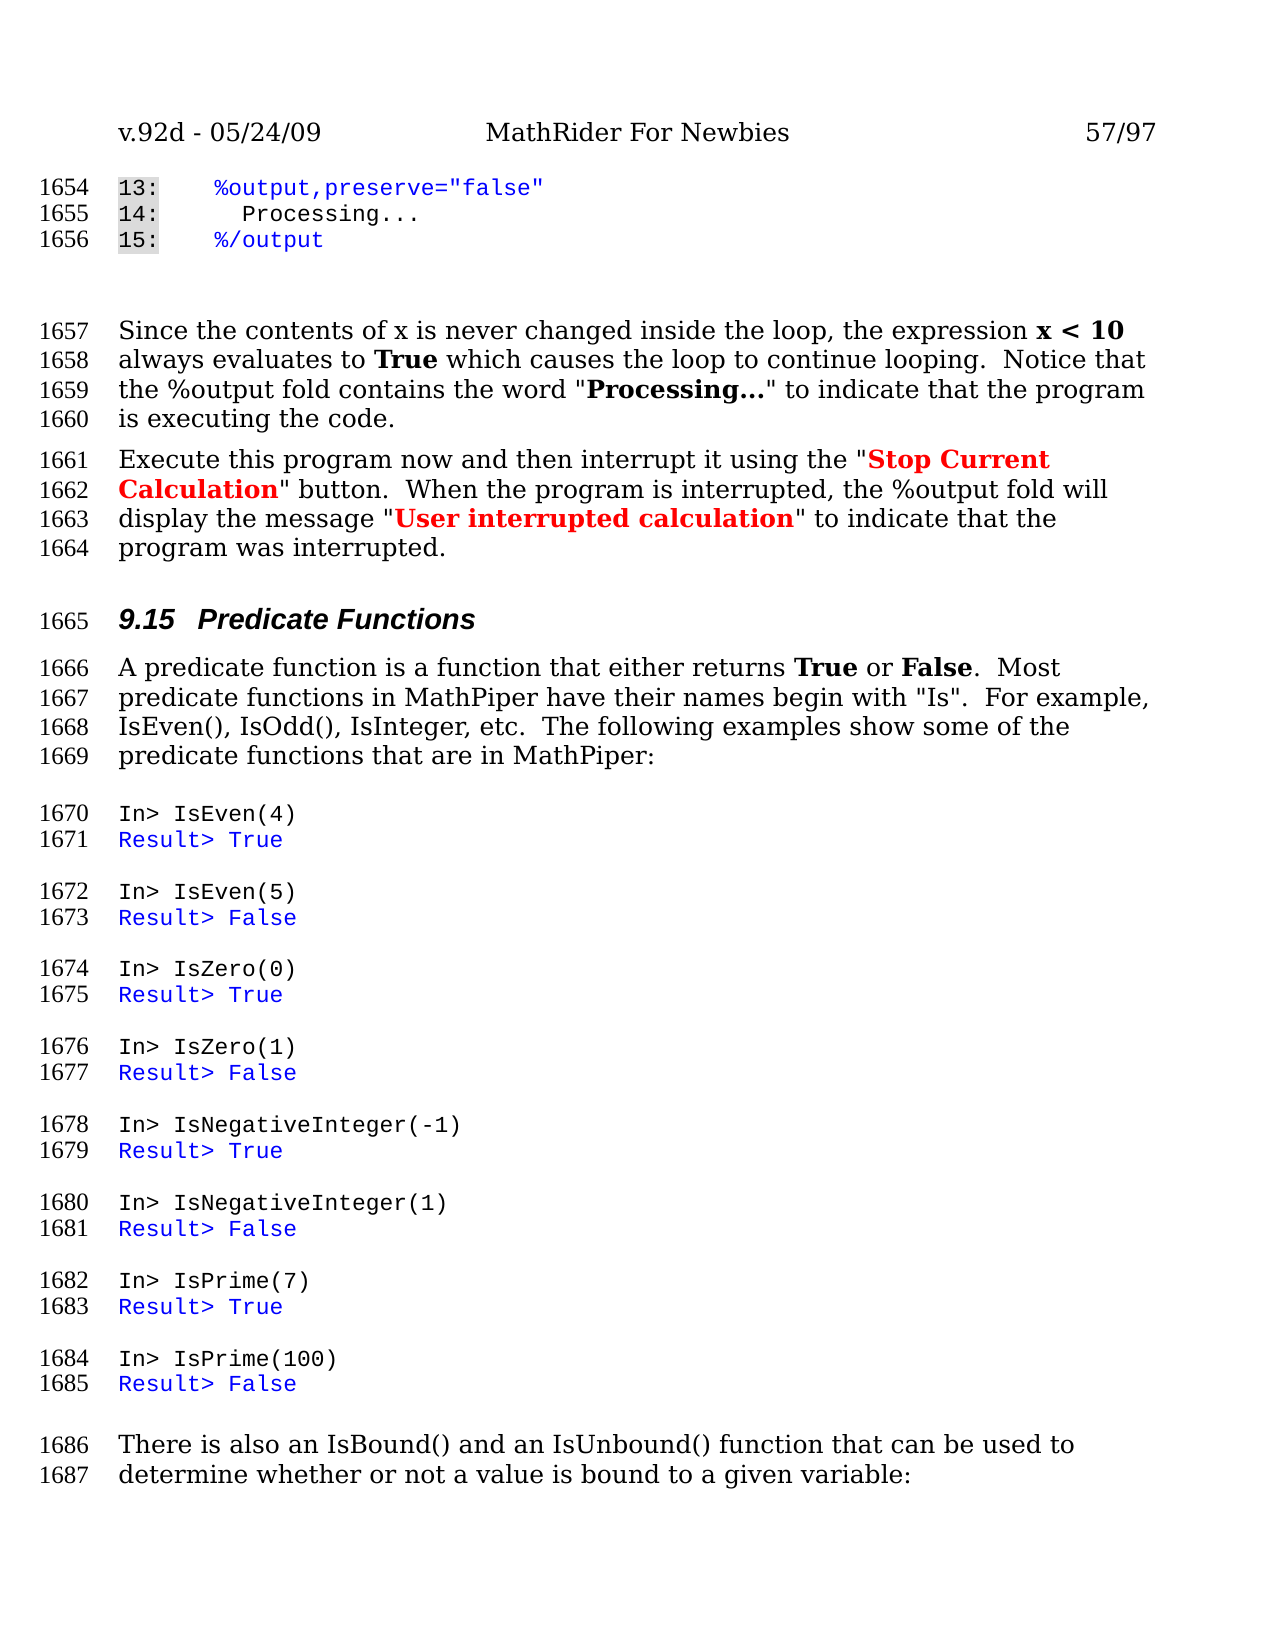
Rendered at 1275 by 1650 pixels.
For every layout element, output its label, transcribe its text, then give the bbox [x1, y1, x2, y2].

text Result> False [118, 1373, 1157, 1399]
text Result> False [118, 906, 1157, 932]
text In> IsNegativeInteger(-1) [118, 1113, 1157, 1139]
text In> IsPrime(7) [118, 1269, 1157, 1295]
text In> IsEven(4) [118, 802, 1157, 828]
text 14: Processing... [118, 203, 1157, 229]
text In> IsZero(1) [118, 1036, 1157, 1062]
text Result> False [118, 1062, 1157, 1087]
text In> IsPrime(100) [118, 1347, 1157, 1373]
text Result> True [118, 828, 1157, 854]
text Since the contents of x is never changed inside the loop, the expression x < 10 always evaluates to True which causes the loop to continue looping. Notice that the %output fold contains the word "Processing..." to indicate that the program is executing the code. [118, 316, 1157, 433]
text In> IsZero(0) [118, 958, 1157, 984]
text Result> True [118, 984, 1157, 1010]
text Execute this program now and then interrupt it using the "Stop Current Calculation" button. When the program is interrupted, the %output fold will display the message "User interrupted calculation" to indicate that the program was interrupted. [118, 445, 1157, 563]
text In> IsEven(5) [118, 880, 1157, 906]
text A predicate function is a function that either returns True or False. Most predicate functions in MathPiper have their names begin with "Is". For example, IsEven(), IsOdd(), IsInteger, etc. The following examples show some of the predicate functions that are in MathPiper: [118, 653, 1157, 770]
text In> IsNegativeInteger(1) [118, 1191, 1157, 1217]
text 13: %output,preserve="false" [118, 177, 1157, 203]
text Result> False [118, 1217, 1157, 1243]
text There is also an IsBound() and an IsUnbound() function that can be used to determine whether or not a value is bound to a given variable: [118, 1431, 1157, 1489]
subtitle Predicate Functions [118, 602, 1157, 635]
text 15: %/output [118, 229, 1157, 254]
text Result> True [118, 1295, 1157, 1321]
text Result> True [118, 1139, 1157, 1165]
